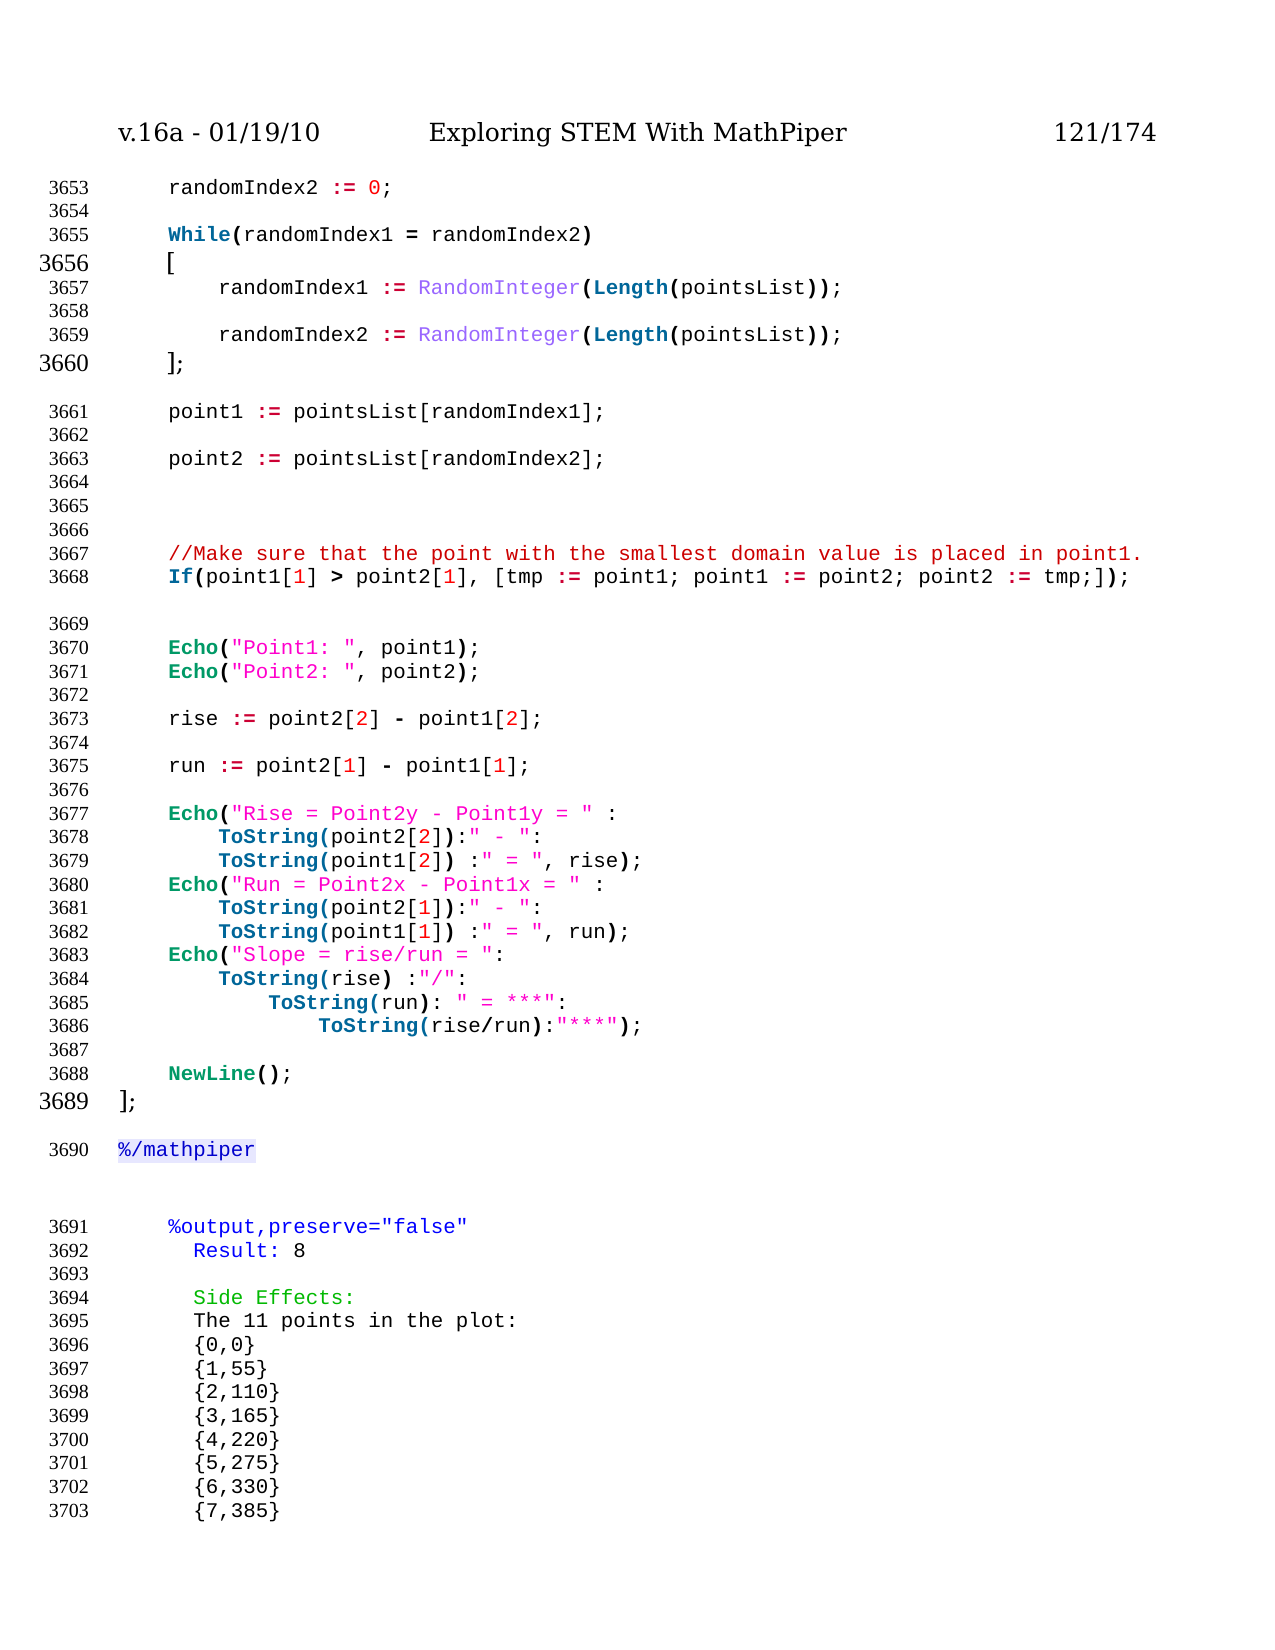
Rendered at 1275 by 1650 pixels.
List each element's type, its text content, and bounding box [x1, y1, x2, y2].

text Result: 8 [118, 1239, 1157, 1263]
text ]; [118, 348, 1157, 377]
text randomIndex2 := RandomInteger(Length(pointsList)); [118, 324, 1157, 348]
text Echo("Slope = rise/run = ": [118, 944, 1157, 968]
text randomIndex2 := 0; [118, 177, 1157, 200]
text Echo("Run = Point2x - Point1x = " : [118, 873, 1157, 897]
text rise := point2[2] - point1[2]; [118, 708, 1157, 732]
text //Make sure that the point with the smallest domain value is placed in point1. [118, 542, 1157, 566]
text %/mathpiper [118, 1139, 1157, 1163]
text {1,55} [118, 1358, 1157, 1381]
text If(point1[1] > point2[1], [tmp := point1; point1 := point2; point2 := tmp;]); [118, 566, 1157, 590]
text NewLine(); [118, 1063, 1157, 1086]
text point2 := pointsList[randomIndex2]; [118, 448, 1157, 472]
text ToString(point1[1]) :" = ", run); [118, 921, 1157, 944]
text ToString(point2[2]):" - ": [118, 826, 1157, 850]
text run := point2[1] - point1[1]; [118, 755, 1157, 779]
text Echo("Rise = Point2y - Point1y = " : [118, 803, 1157, 826]
text {4,220} [118, 1429, 1157, 1452]
text The 11 points in the plot: [118, 1311, 1157, 1334]
text ToString(rise/run):"***"); [118, 1015, 1157, 1039]
text Side Effects: [118, 1287, 1157, 1311]
text {2,110} [118, 1381, 1157, 1405]
text randomIndex1 := RandomInteger(Length(pointsList)); [118, 277, 1157, 301]
text {0,0} [118, 1334, 1157, 1358]
text point1 := pointsList[randomIndex1]; [118, 401, 1157, 424]
text Echo("Point2: ", point2); [118, 661, 1157, 684]
text Echo("Point1: ", point1); [118, 637, 1157, 661]
text %output,preserve="false" [118, 1216, 1157, 1239]
text {3,165} [118, 1405, 1157, 1429]
text While(randomIndex1 = randomIndex2) [118, 224, 1157, 248]
text {6,330} [118, 1476, 1157, 1500]
text ToString(point2[1]):" - ": [118, 897, 1157, 921]
text ]; [118, 1086, 1157, 1116]
text {7,385} [118, 1500, 1157, 1523]
text {5,275} [118, 1452, 1157, 1476]
text ToString(point1[2]) :" = ", rise); [118, 850, 1157, 873]
text ToString(rise) :"/": [118, 968, 1157, 992]
text ToString(run): " = ***": [118, 992, 1157, 1015]
text [ [118, 248, 1157, 277]
